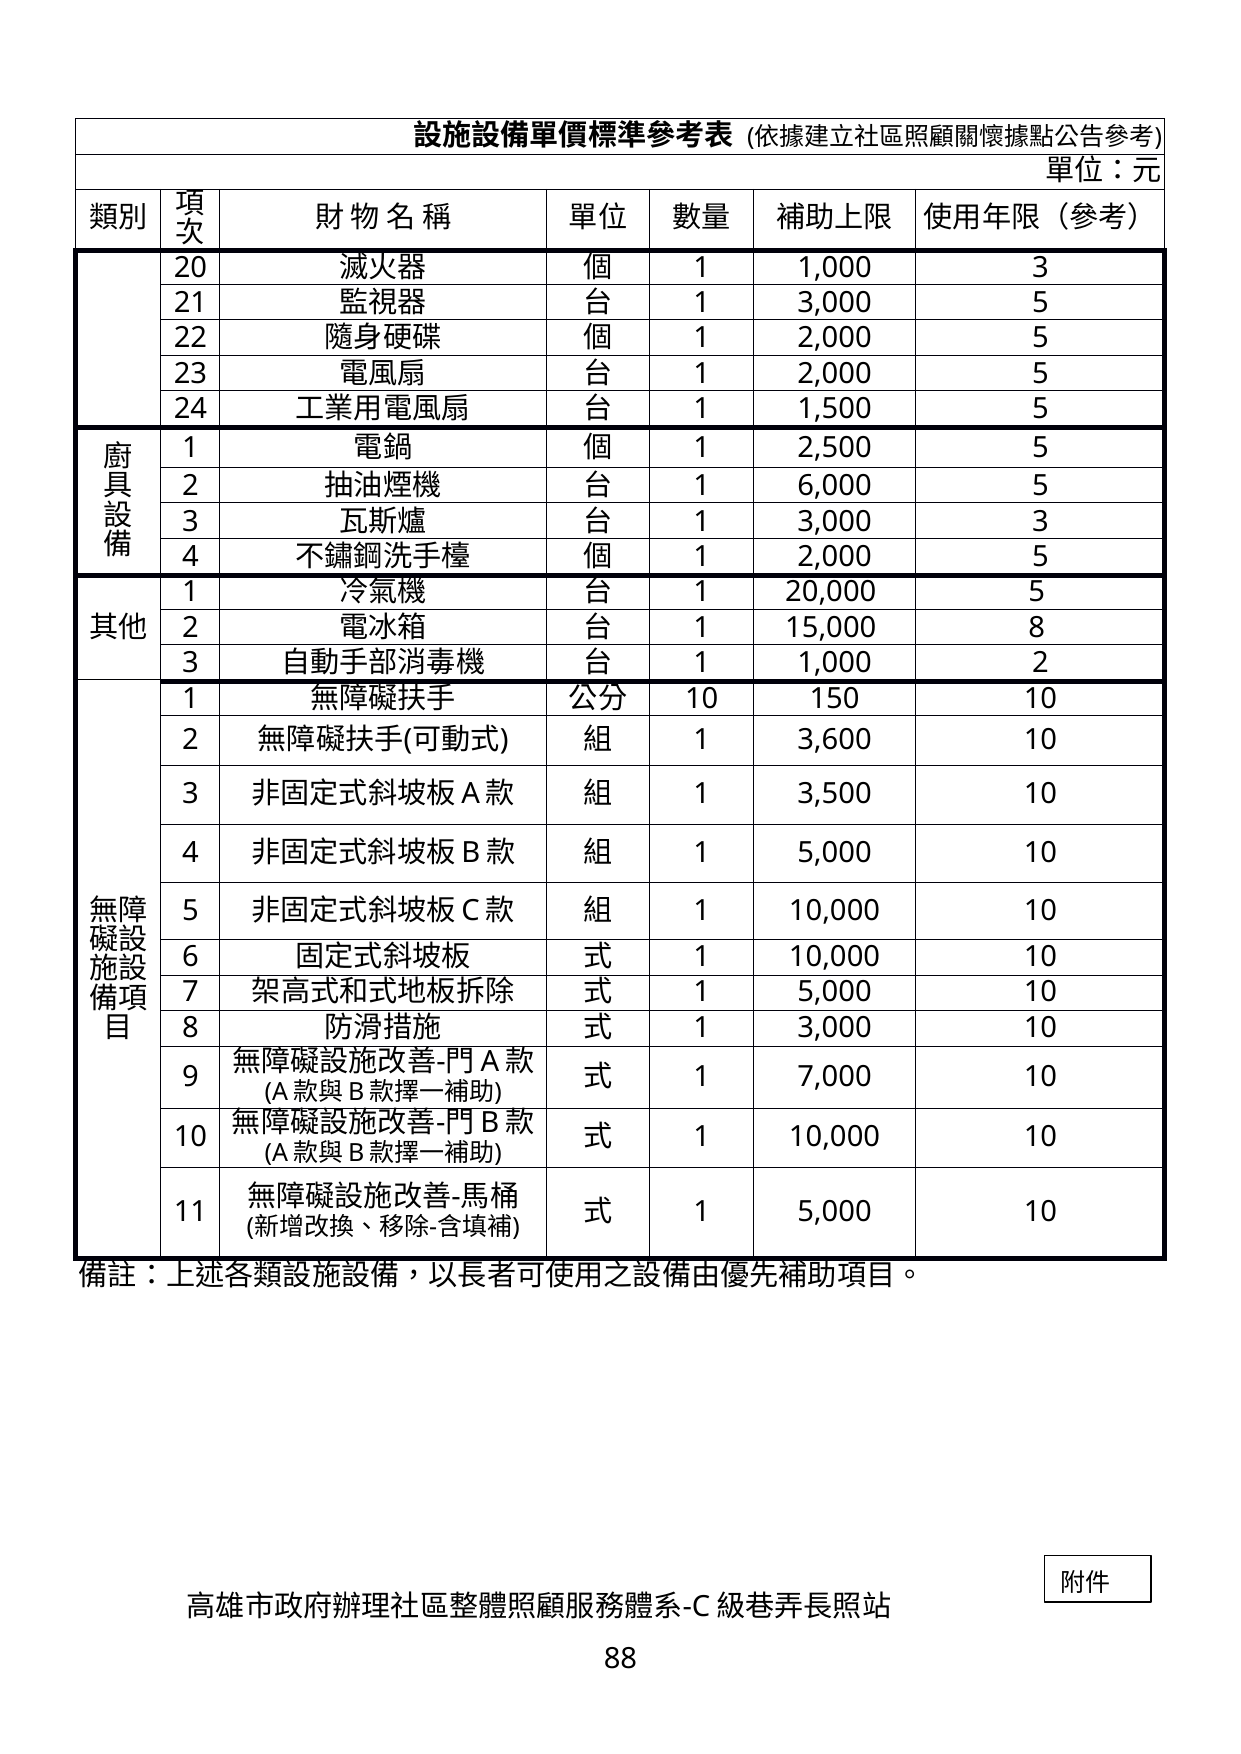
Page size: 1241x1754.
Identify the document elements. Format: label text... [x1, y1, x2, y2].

table_cell 個 [547, 253, 649, 284]
table_cell 1 [650, 766, 753, 824]
table_cell 3,600 [754, 716, 915, 765]
table_cell 10 [650, 684, 753, 715]
table_cell 9 [161, 1047, 219, 1108]
table_cell 式 [547, 940, 649, 975]
table_cell 2 [916, 645, 1162, 679]
table_cell 1 [161, 578, 219, 608]
table_cell 23 [161, 356, 219, 390]
table_cell 台 [547, 391, 649, 425]
table_cell 22 [161, 320, 219, 354]
table_cell 3 [916, 253, 1162, 284]
table_cell 1 [161, 684, 219, 715]
table_cell 10 [916, 1011, 1162, 1046]
table_cell 1 [650, 976, 753, 1010]
table_cell 10,000 [754, 940, 915, 975]
table_cell 7,000 [754, 1047, 915, 1108]
table_cell 1,500 [754, 391, 915, 425]
table_cell 個 [547, 539, 649, 573]
table_cell 電風扇 [220, 356, 546, 390]
table_cell 1 [650, 391, 753, 425]
table_cell 2,000 [754, 539, 915, 573]
table_cell 1 [650, 610, 753, 644]
table_cell 無障礙扶手 [220, 684, 546, 715]
table_cell 3 [161, 645, 219, 679]
table_cell 冷氣機 [220, 578, 546, 608]
table_cell 15,000 [754, 610, 915, 644]
table_cell 無障礙設施改善-馬桶 (新增改換、移除-含填補) [220, 1168, 546, 1256]
table_cell 1 [161, 430, 219, 467]
table_cell 固定式斜坡板 [220, 940, 546, 975]
table_cell 補助上限 [754, 190, 915, 248]
table_cell 公分 [547, 684, 649, 715]
table_cell 類別 [76, 190, 160, 248]
table_cell 20,000 [754, 578, 915, 608]
table_cell 1 [650, 253, 753, 284]
table_cell 4 [161, 825, 219, 882]
table_cell 架高式和式地板拆除 [220, 976, 546, 1010]
table_cell 4 [161, 539, 219, 573]
table_cell 無障礙設施設備項目 [78, 680, 160, 1256]
table_cell 10 [916, 976, 1162, 1010]
table_cell 5 [916, 320, 1162, 354]
table_cell 10 [916, 684, 1162, 715]
text 附件19 [1060, 1563, 1136, 1595]
table_cell 台 [547, 503, 649, 538]
table_cell 式 [547, 1109, 649, 1167]
table_cell 10 [916, 1047, 1162, 1108]
table_cell 備註：上述各類設施設備，以長者可使用之設備由優先補助項目。 [76, 1261, 1165, 1292]
table_cell 5 [916, 391, 1162, 425]
table_header 設施設備單價標準參考表 (依據建立社區照顧關懷據點公告參考) [76, 119, 1164, 153]
table_cell 監視器 [220, 285, 546, 319]
table_cell 防滑措施 [220, 1011, 546, 1046]
table_cell 單位 [547, 190, 649, 248]
table_cell 不鏽鋼洗手檯 [220, 539, 546, 573]
table_cell 1 [650, 285, 753, 319]
table_cell 3 [161, 503, 219, 538]
table_cell 5,000 [754, 976, 915, 1010]
table_cell 1 [650, 883, 753, 939]
table_cell 1 [650, 716, 753, 765]
table_cell 1 [650, 1047, 753, 1108]
table_cell 非固定式斜坡板C款 [220, 883, 546, 939]
table_cell 式 [547, 1168, 649, 1256]
table_cell 10 [916, 825, 1162, 882]
table_cell 1 [650, 1168, 753, 1256]
table_cell 台 [547, 645, 649, 679]
table_cell 3,000 [754, 1011, 915, 1046]
table_cell 10 [916, 883, 1162, 939]
table_cell 150 [754, 684, 915, 715]
table_cell 隨身硬碟 [220, 320, 546, 354]
table_cell 單位：元 [76, 155, 1164, 189]
table_cell 1 [650, 940, 753, 975]
table_cell 5 [916, 430, 1162, 467]
table_cell 電冰箱 [220, 610, 546, 644]
table_cell 自動手部消毒機 [220, 645, 546, 679]
table_cell 組 [547, 716, 649, 765]
table_cell 式 [547, 976, 649, 1010]
table_cell 非固定式斜坡板B款 [220, 825, 546, 882]
table_cell 式 [547, 1047, 649, 1108]
table_cell 20 [161, 253, 219, 284]
table_cell 10,000 [754, 1109, 915, 1167]
table_cell 抽油煙機 [220, 468, 546, 502]
table_cell 1 [650, 645, 753, 679]
table_cell [78, 253, 160, 425]
table_cell 3,500 [754, 766, 915, 824]
table_cell 3,000 [754, 503, 915, 538]
table_cell 5 [916, 468, 1162, 502]
table_cell 11 [161, 1168, 219, 1256]
table_cell 10 [916, 716, 1162, 765]
table_cell 10 [916, 766, 1162, 824]
table_cell 1 [650, 503, 753, 538]
table_cell 個 [547, 430, 649, 467]
table_cell 個 [547, 320, 649, 354]
table_cell 1 [650, 320, 753, 354]
table_cell 滅火器 [220, 253, 546, 284]
table_cell 10,000 [754, 883, 915, 939]
table_cell 無障礙設施改善-門B款(A款與B款擇一補助) [220, 1109, 546, 1167]
table_cell 1 [650, 1011, 753, 1046]
table_cell 2 [161, 468, 219, 502]
table_cell 10 [161, 1109, 219, 1167]
table_cell 8 [916, 610, 1162, 644]
table_cell 1 [650, 468, 753, 502]
table_cell 電鍋 [220, 430, 546, 467]
table_cell 1 [650, 825, 753, 882]
table_cell 2,000 [754, 320, 915, 354]
table_cell 1 [650, 356, 753, 390]
table_cell 5 [916, 285, 1162, 319]
table_cell 2 [161, 610, 219, 644]
table_cell 台 [547, 610, 649, 644]
table_cell 項次 [161, 190, 219, 248]
table_cell 組 [547, 825, 649, 882]
table_cell 10 [916, 1109, 1162, 1167]
table_cell 5,000 [754, 1168, 915, 1256]
table_cell 5 [916, 578, 1162, 608]
table_cell 1,000 [754, 645, 915, 679]
table_cell 2,500 [754, 430, 915, 467]
table_cell 無障礙扶手(可動式) [220, 716, 546, 765]
table_cell 其他 [78, 578, 160, 679]
table_cell 7 [161, 976, 219, 1010]
table_cell 1 [650, 430, 753, 467]
table_cell 工業用電風扇 [220, 391, 546, 425]
table_cell 2,000 [754, 356, 915, 390]
table_cell 台 [547, 578, 649, 608]
table_cell 式 [547, 1011, 649, 1046]
table_cell 台 [547, 356, 649, 390]
table_cell 8 [161, 1011, 219, 1046]
table_cell 台 [547, 468, 649, 502]
table_cell 24 [161, 391, 219, 425]
table_cell 廚 具 設 備 [78, 430, 160, 573]
table_cell 使用年限（參考） [916, 190, 1164, 248]
table_cell 財 物 名 稱 [220, 190, 546, 248]
table_cell 6 [161, 940, 219, 975]
table_cell 21 [161, 285, 219, 319]
table_cell 台 [547, 285, 649, 319]
table_cell 非固定式斜坡板A款 [220, 766, 546, 824]
table_cell 數量 [650, 190, 753, 248]
table_cell 3 [916, 503, 1162, 538]
table_cell 5 [916, 539, 1162, 573]
table_cell 瓦斯爐 [220, 503, 546, 538]
table_cell 無障礙設施改善-門A款(A款與B款擇一補助) [220, 1047, 546, 1108]
table_cell 2 [161, 716, 219, 765]
table_cell 組 [547, 883, 649, 939]
table_cell 5 [916, 356, 1162, 390]
text 高雄市政府辦理社區整體照顧服務體系-C級巷弄長照站 [118, 1583, 1122, 1625]
table_cell 6,000 [754, 468, 915, 502]
table_cell 1 [650, 578, 753, 608]
table_cell 1 [650, 539, 753, 573]
table_cell 5,000 [754, 825, 915, 882]
table_cell 1 [650, 1109, 753, 1167]
table_cell 3 [161, 766, 219, 824]
table_cell 3,000 [754, 285, 915, 319]
table_cell 10 [916, 940, 1162, 975]
table_cell 1,000 [754, 253, 915, 284]
table_cell 10 [916, 1168, 1162, 1256]
table_cell 組 [547, 766, 649, 824]
table_cell 5 [161, 883, 219, 939]
